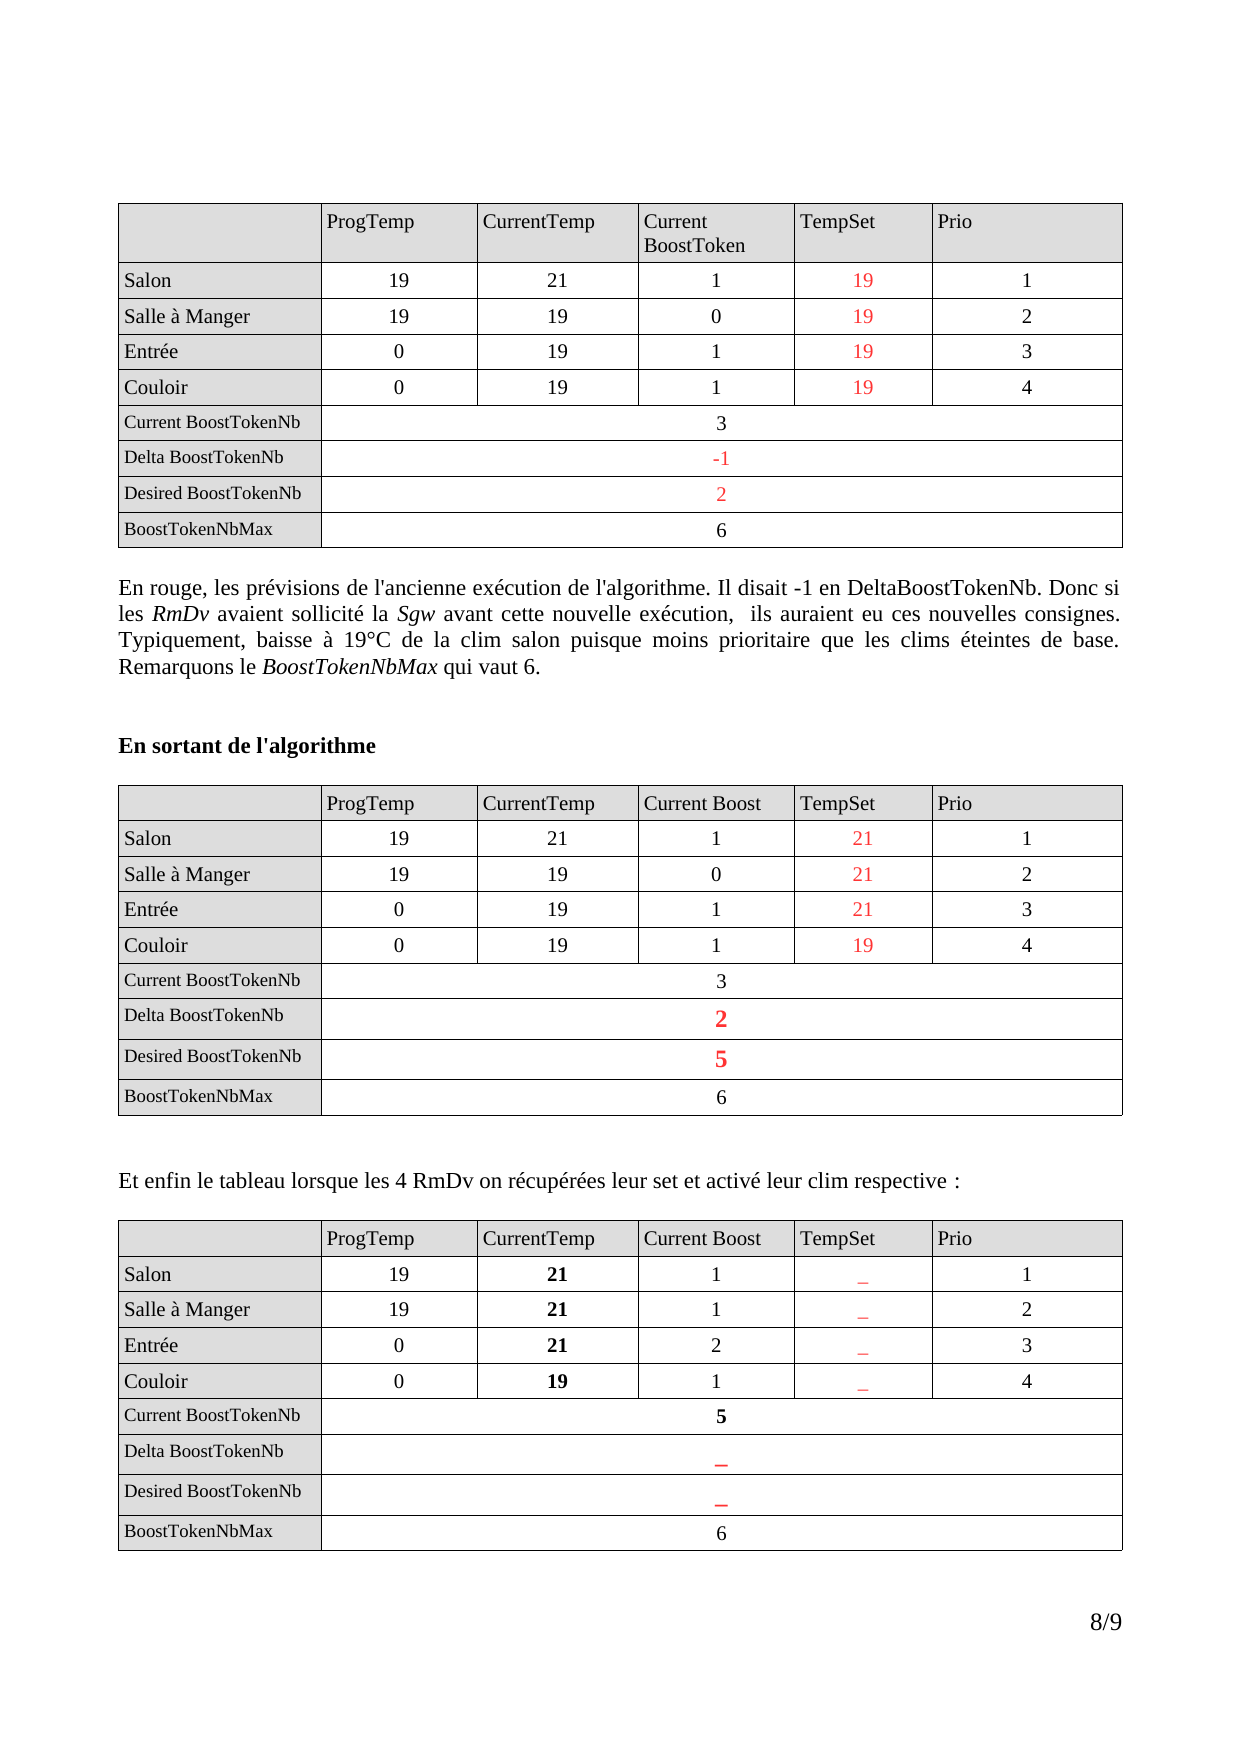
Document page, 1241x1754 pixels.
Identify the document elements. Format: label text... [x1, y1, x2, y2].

table_cell 2 [933, 1292, 1122, 1327]
table_cell 3 [322, 964, 1122, 998]
table_cell _ [322, 1435, 1122, 1474]
table_cell Delta BoostTokenNb [119, 999, 321, 1039]
table_cell 19 [322, 263, 477, 298]
table_cell 1 [933, 1257, 1122, 1291]
table_header TempSet [795, 786, 932, 820]
table_header ProgTemp [322, 1221, 477, 1256]
table_cell 1 [639, 335, 794, 369]
table_header TempSet [795, 1221, 932, 1256]
table_cell 2 [639, 1328, 794, 1363]
table_cell 1 [639, 1292, 794, 1327]
table_cell 3 [933, 1328, 1122, 1363]
table_cell 19 [795, 928, 932, 963]
table_header TempSet [795, 204, 932, 262]
table_cell 19 [478, 370, 638, 405]
table_cell 6 [322, 513, 1122, 547]
table_cell 19 [322, 1257, 477, 1291]
table_cell 5 [322, 1399, 1122, 1434]
table_cell Salle à Manger [119, 857, 321, 891]
table_cell Entrée [119, 1328, 321, 1363]
table_cell 19 [478, 892, 638, 927]
table_cell 19 [478, 857, 638, 891]
table_cell 19 [795, 370, 932, 405]
table_cell 19 [478, 928, 638, 963]
table_cell Couloir [119, 370, 321, 405]
table_cell 1 [933, 263, 1122, 298]
table_cell 21 [478, 821, 638, 856]
table_cell 0 [639, 299, 794, 334]
table_header [119, 204, 321, 262]
table_cell 2 [322, 999, 1122, 1039]
table_cell 21 [795, 892, 932, 927]
table_cell BoostTokenNbMax [119, 1080, 321, 1115]
table_cell 19 [322, 299, 477, 334]
table_header Current Boost [639, 1221, 794, 1256]
table_cell 1 [933, 821, 1122, 856]
table_cell 2 [933, 299, 1122, 334]
table_cell Delta BoostTokenNb [119, 441, 321, 476]
table_cell 1 [639, 821, 794, 856]
table_cell 1 [639, 1257, 794, 1291]
table_cell 21 [795, 821, 932, 856]
table_cell Entrée [119, 892, 321, 927]
table_cell Salon [119, 263, 321, 298]
table_cell Salon [119, 1257, 321, 1291]
table_cell _ [322, 1475, 1122, 1515]
table_cell _ [795, 1364, 932, 1398]
table_cell _ [795, 1257, 932, 1291]
table_cell 2 [322, 477, 1122, 512]
table_cell 0 [322, 335, 477, 369]
table_cell 19 [478, 1364, 638, 1398]
table_cell 21 [478, 1257, 638, 1291]
table_cell 3 [933, 335, 1122, 369]
table_cell 19 [795, 299, 932, 334]
table_cell 21 [478, 1292, 638, 1327]
table_cell 19 [322, 1292, 477, 1327]
table_cell Couloir [119, 928, 321, 963]
table_cell 6 [322, 1516, 1122, 1550]
table_cell 1 [639, 370, 794, 405]
table_cell Salle à Manger [119, 299, 321, 334]
table_cell 19 [478, 335, 638, 369]
table_cell 21 [478, 1328, 638, 1363]
table_cell 21 [795, 857, 932, 891]
table_cell Current BoostTokenNb [119, 406, 321, 440]
table_cell -1 [322, 441, 1122, 476]
table_cell 19 [322, 857, 477, 891]
table_cell BoostTokenNbMax [119, 1516, 321, 1550]
table_cell BoostTokenNbMax [119, 513, 321, 547]
table_header CurrentTemp [478, 1221, 638, 1256]
table_cell 3 [322, 406, 1122, 440]
table_header Prio [933, 204, 1122, 262]
table_header ProgTemp [322, 204, 477, 262]
table_cell 6 [322, 1080, 1122, 1115]
table_cell 2 [933, 857, 1122, 891]
table_cell 5 [322, 1040, 1122, 1079]
table_cell Couloir [119, 1364, 321, 1398]
table_cell 4 [933, 1364, 1122, 1398]
table_header ProgTemp [322, 786, 477, 820]
table_cell 0 [322, 1328, 477, 1363]
table_cell 0 [322, 892, 477, 927]
table_cell Salle à Manger [119, 1292, 321, 1327]
text En rouge, les prévisions de l'ancienne exécution de l'algorithme. Il disait -1 en DeltaBoostTokenNb. Donc si les RmDv avaient sollicité la Sgw avant cette nouvelle exécution, ils auraient eu ces nouvelles consignes. Typiquement, baisse à 19°C de la clim salon puisque moins prioritaire que les clims éteintes de base. Remarquons le BoostTokenNbMax qui vaut 6. [118, 574, 1122, 679]
table_header CurrentTemp [478, 204, 638, 262]
table_header Prio [933, 1221, 1122, 1256]
table_cell _ [795, 1328, 932, 1363]
table_cell 0 [322, 928, 477, 963]
table_cell 1 [639, 263, 794, 298]
table_header CurrentTemp [478, 786, 638, 820]
table_header [119, 1221, 321, 1256]
table_cell Desired BoostTokenNb [119, 477, 321, 512]
table_cell 4 [933, 370, 1122, 405]
table_cell 1 [639, 928, 794, 963]
table_cell 19 [478, 299, 638, 334]
table_cell 0 [322, 1364, 477, 1398]
table_cell 1 [639, 892, 794, 927]
table_cell 1 [639, 1364, 794, 1398]
table_header Prio [933, 786, 1122, 820]
table_cell Current BoostTokenNb [119, 1399, 321, 1434]
table_header Current BoostToken [639, 204, 794, 262]
table_header Current Boost [639, 786, 794, 820]
table_cell Entrée [119, 335, 321, 369]
table_cell _ [795, 1292, 932, 1327]
table_cell 3 [933, 892, 1122, 927]
table_cell Delta BoostTokenNb [119, 1435, 321, 1474]
table_header [119, 786, 321, 820]
text Et enfin le tableau lorsque les 4 RmDv on récupérées leur set et activé leur clim respective : [118, 1167, 1122, 1194]
table_cell Desired BoostTokenNb [119, 1040, 321, 1079]
table_cell 19 [322, 821, 477, 856]
table_cell 21 [478, 263, 638, 298]
table_cell 4 [933, 928, 1122, 963]
text En sortant de l'algorithme [118, 732, 1122, 758]
table_cell 19 [795, 263, 932, 298]
table_cell 0 [322, 370, 477, 405]
table_cell 0 [639, 857, 794, 891]
table_cell Desired BoostTokenNb [119, 1475, 321, 1515]
table_cell 19 [795, 335, 932, 369]
table_cell Current BoostTokenNb [119, 964, 321, 998]
table_cell Salon [119, 821, 321, 856]
